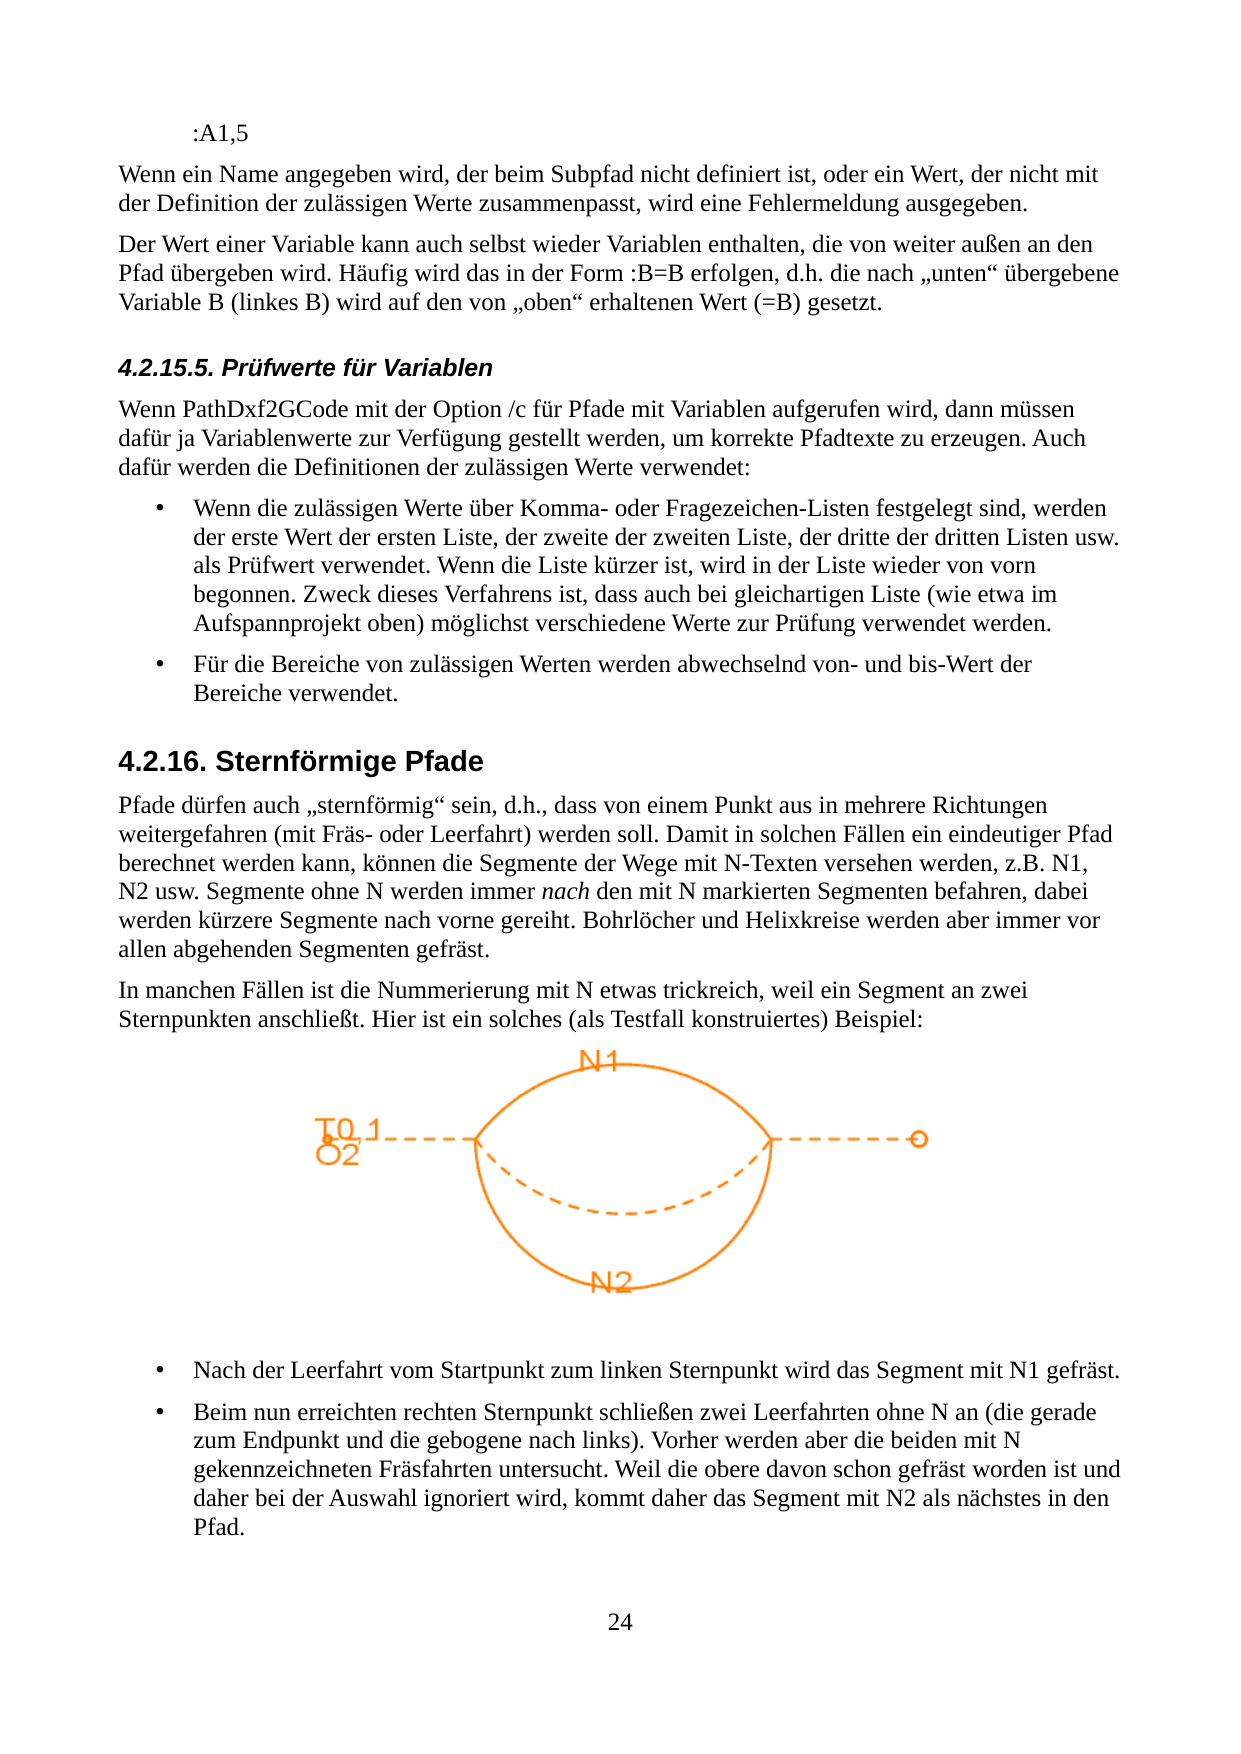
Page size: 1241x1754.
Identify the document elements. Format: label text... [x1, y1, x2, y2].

text Pfade dürfen auch „sternförmig“ sein, d.h., dass von einem Punkt aus in mehrere Richtungen weitergefahren (mit Fräs- oder Leerfahrt) werden soll. Damit in solchen Fällen ein eindeutiger Pfad berechnet werden kann, können die Segmente der Wege mit N-Texten versehen werden, z.B. N1, N2 usw. Segmente ohne N werden immer nach den mit N markierten Segmenten befahren, dabei werden kürzere Segmente nach vorne gereiht. Bohrlöcher und Helixkreise werden aber immer vor allen abgehenden Segmenten gefräst. [118, 790, 1122, 963]
list Wenn die zulässigen Werte über Komma- oder Fragezeichen-Listen festgelegt sind, werden der erste Wert der ersten Liste, der zweite der zweiten Liste, der dritte der dritten Listen usw. als Prüfwert verwendet. Wenn die Liste kürzer ist, wird in der Liste wieder von vorn begonnen. Zweck dieses Verfahrens ist, dass auch bei gleichartigen Liste (wie etwa im Aufspannprojekt oben) möglichst verschiedene Werte zur Prüfung verwendet werden. [156, 493, 1122, 637]
text Der Wert einer Variable kann auch selbst wieder Variablen enthalten, die von weiter außen an den Pfad übergeben wird. Häufig wird das in der Form :B=B erfolgen, d.h. die nach „unten“ übergebene Variable B (linkes B) wird auf den von „oben“ erhaltenen Wert (=B) gesetzt. [118, 229, 1122, 316]
text Wenn ein Name angegeben wird, der beim Subpfad nicht definiert ist, oder ein Wert, der nicht mit der Definition der zulässigen Werte zusammenpasst, wird eine Fehlermeldung ausgegeben. [118, 159, 1122, 217]
text :A1,5 [118, 118, 1122, 147]
list Nach der Leerfahrt vom Startpunkt zum linken Sternpunkt wird das Segment mit N1 gefräst. [156, 1355, 1122, 1384]
list Beim nun erreichten rechten Sternpunkt schließen zwei Leerfahrten ohne N an (die gerade zum Endpunkt und die gebogene nach links). Vorher werden aber die beiden mit N gekennzeichneten Fräsfahrten untersucht. Weil die obere davon schon gefräst worden ist und daher bei der Auswahl ignoriert wird, kommt daher das Segment mit N2 als nächstes in den Pfad. [156, 1397, 1122, 1540]
text Wenn PathDxf2GCode mit der Option /c für Pfade mit Variablen aufgerufen wird, dann müssen dafür ja Variablenwerte zur Verfügung gestellt werden, um korrekte Pfadtexte zu erzeugen. Auch dafür werden die Definitionen der zulässigen Werte verwendet: [118, 394, 1122, 480]
subtitle 4.2.16. Sternförmige Pfade [118, 744, 1122, 778]
list Für die Bereiche von zulässigen Werten werden abwechselnd von- und bis-Wert der Bereiche verwendet. [156, 649, 1122, 707]
text In manchen Fällen ist die Nummerierung mit N etwas trickreich, weil ein Segment an zwei Sternpunkten anschließt. Hier ist ein solches (als Testfall konstruiertes) Beispiel: [118, 975, 1122, 1033]
subtitle 4.2.15.5. Prüfwerte für Variablen [118, 353, 1122, 382]
